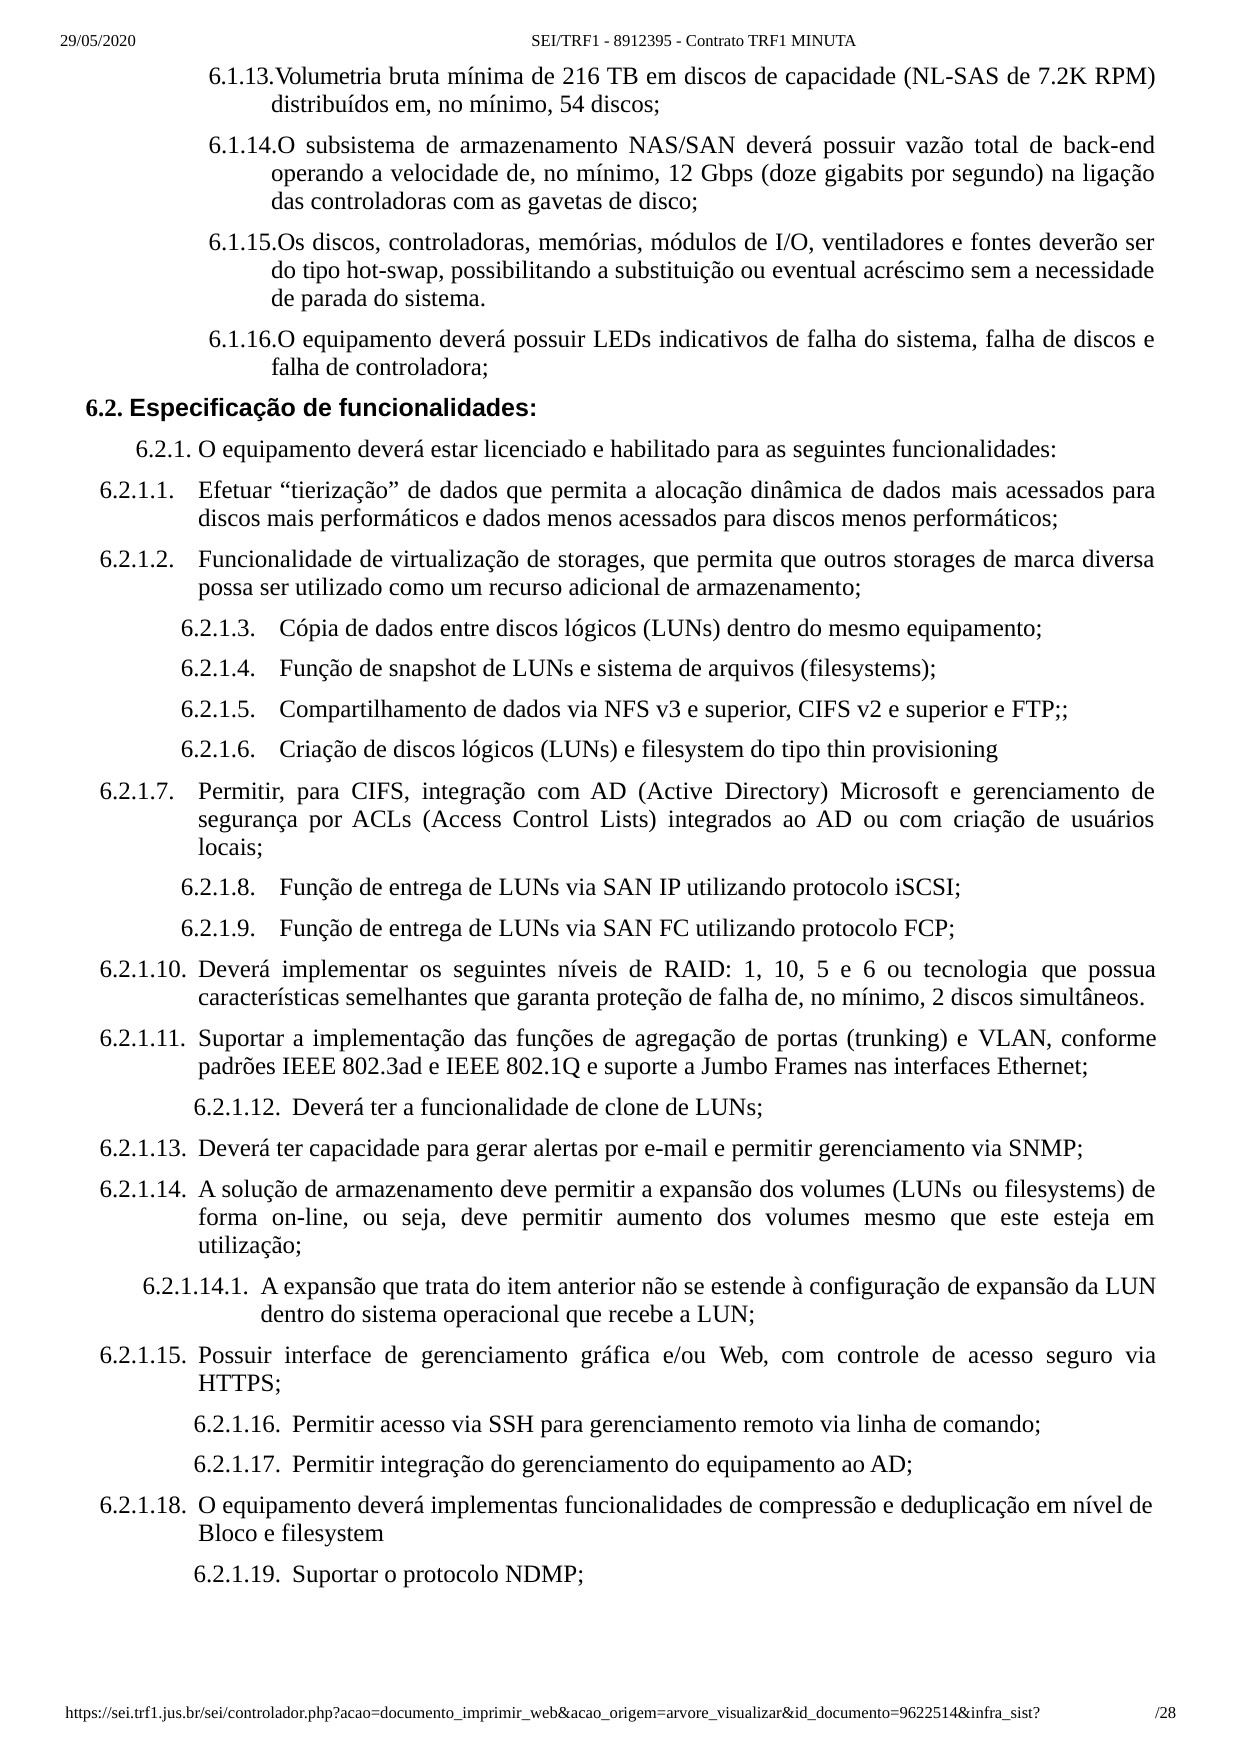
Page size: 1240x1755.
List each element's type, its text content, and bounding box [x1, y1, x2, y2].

list Deverá ter a funcionalidade de clone de LUNs; [193, 1092, 1181, 1120]
subtitle Especificação de funcionalidades: [85, 393, 1181, 422]
list O equipamento deverá possuir LEDs indicativos de falha do sistema, falha de discos e falha de controladora; [208, 324, 1156, 381]
list Compartilhamento de dados via NFS v3 e superior, CIFS v2 e superior e FTP;; [181, 694, 1181, 723]
list A expansão que trata do item anterior não se estende à configuração de expansão da LUN dentro do sistema operacional que recebe a LUN; [142, 1271, 1156, 1328]
list O equipamento deverá estar licenciado e habilitado para as seguintes funcionalidades: [135, 434, 1181, 463]
list Deverá implementar os seguintes níveis de RAID: 1, 10, 5 e 6 ou tecnologia que possua características semelhantes que garanta proteção de falha de, no mínimo, 2 discos simultâneos. [99, 954, 1156, 1011]
list A solução de armazenamento deve permitir a expansão dos volumes (LUNs ou filesystems) de forma on-line, ou seja, deve permitir aumento dos volumes mesmo que este esteja em utilização; [99, 1174, 1156, 1258]
list Permitir, para CIFS, integração com AD (Active Directory) Microsoft e gerenciamento de segurança por ACLs (Access Control Lists) integrados ao AD ou com criação de usuários locais; [99, 776, 1156, 860]
list Criação de discos lógicos (LUNs) e filesystem do tipo thin provisioning [181, 734, 1181, 763]
list Suportar o protocolo NDMP; [193, 1559, 1181, 1588]
list Volumetria bruta mínima de 216 TB em discos de capacidade (NL-SAS de 7.2K RPM) distribuídos em, no mínimo, 54 discos; [208, 61, 1156, 118]
list Função de snapshot de LUNs e sistema de arquivos (filesystems); [181, 653, 1181, 682]
list Função de entrega de LUNs via SAN FC utilizando protocolo FCP; [181, 913, 1181, 942]
list Possuir interface de gerenciamento gráfica e/ou Web, com controle de acesso seguro via HTTPS; [99, 1340, 1156, 1397]
list O equipamento deverá implementas funcionalidades de compressão e deduplicação em nível de Bloco e filesystem [99, 1490, 1155, 1547]
list Suportar a implementação das funções de agregação de portas (trunking) e VLAN, conforme padrões IEEE 802.3ad e IEEE 802.1Q e suporte a Jumbo Frames nas interfaces Ethernet; [99, 1023, 1157, 1080]
list Deverá ter capacidade para gerar alertas por e-mail e permitir gerenciamento via SNMP; [99, 1133, 1156, 1161]
list Os discos, controladoras, memórias, módulos de I/O, ventiladores e fontes deverão ser do tipo hot-swap, possibilitando a substituição ou eventual acréscimo sem a necessidade de parada do sistema. [208, 227, 1155, 312]
list Permitir integração do gerenciamento do equipamento ao AD; [193, 1449, 1181, 1478]
list Efetuar “tierização” de dados que permita a alocação dinâmica de dados mais acessados para discos mais performáticos e dados menos acessados para discos menos performáticos; [99, 475, 1155, 532]
list O subsistema de armazenamento NAS/SAN deverá possuir vazão total de back-end operando a velocidade de, no mínimo, 12 Gbps (doze gigabits por segundo) na ligação das controladoras com as gavetas de disco; [208, 130, 1156, 215]
list Permitir acesso via SSH para gerenciamento remoto via linha de comando; [193, 1409, 1181, 1437]
list Função de entrega de LUNs via SAN IP utilizando protocolo iSCSI; [181, 872, 1181, 901]
list Cópia de dados entre discos lógicos (LUNs) dentro do mesmo equipamento; [181, 613, 1181, 641]
list Funcionalidade de virtualização de storages, que permita que outros storages de marca diversa possa ser utilizado como um recurso adicional de armazenamento; [99, 544, 1156, 601]
